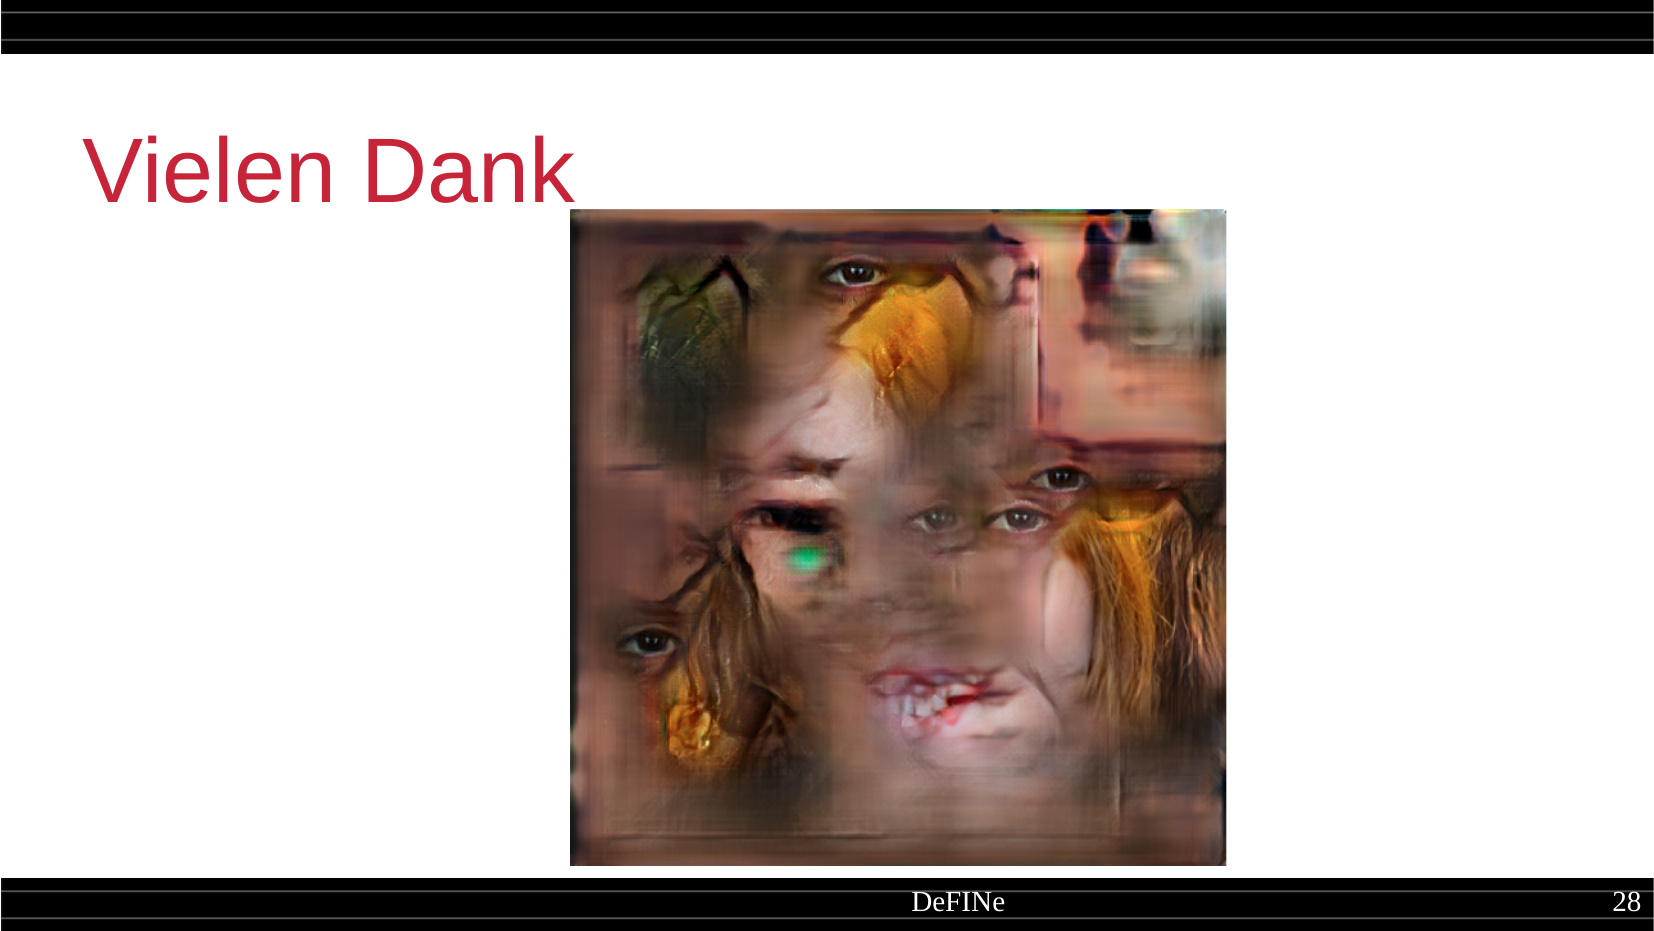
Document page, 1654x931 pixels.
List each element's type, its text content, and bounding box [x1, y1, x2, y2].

picture [1, 0, 1654, 54]
picture [570, 208, 1229, 866]
picture [1, 878, 1654, 931]
title Vielen Dank [82, 92, 1571, 249]
